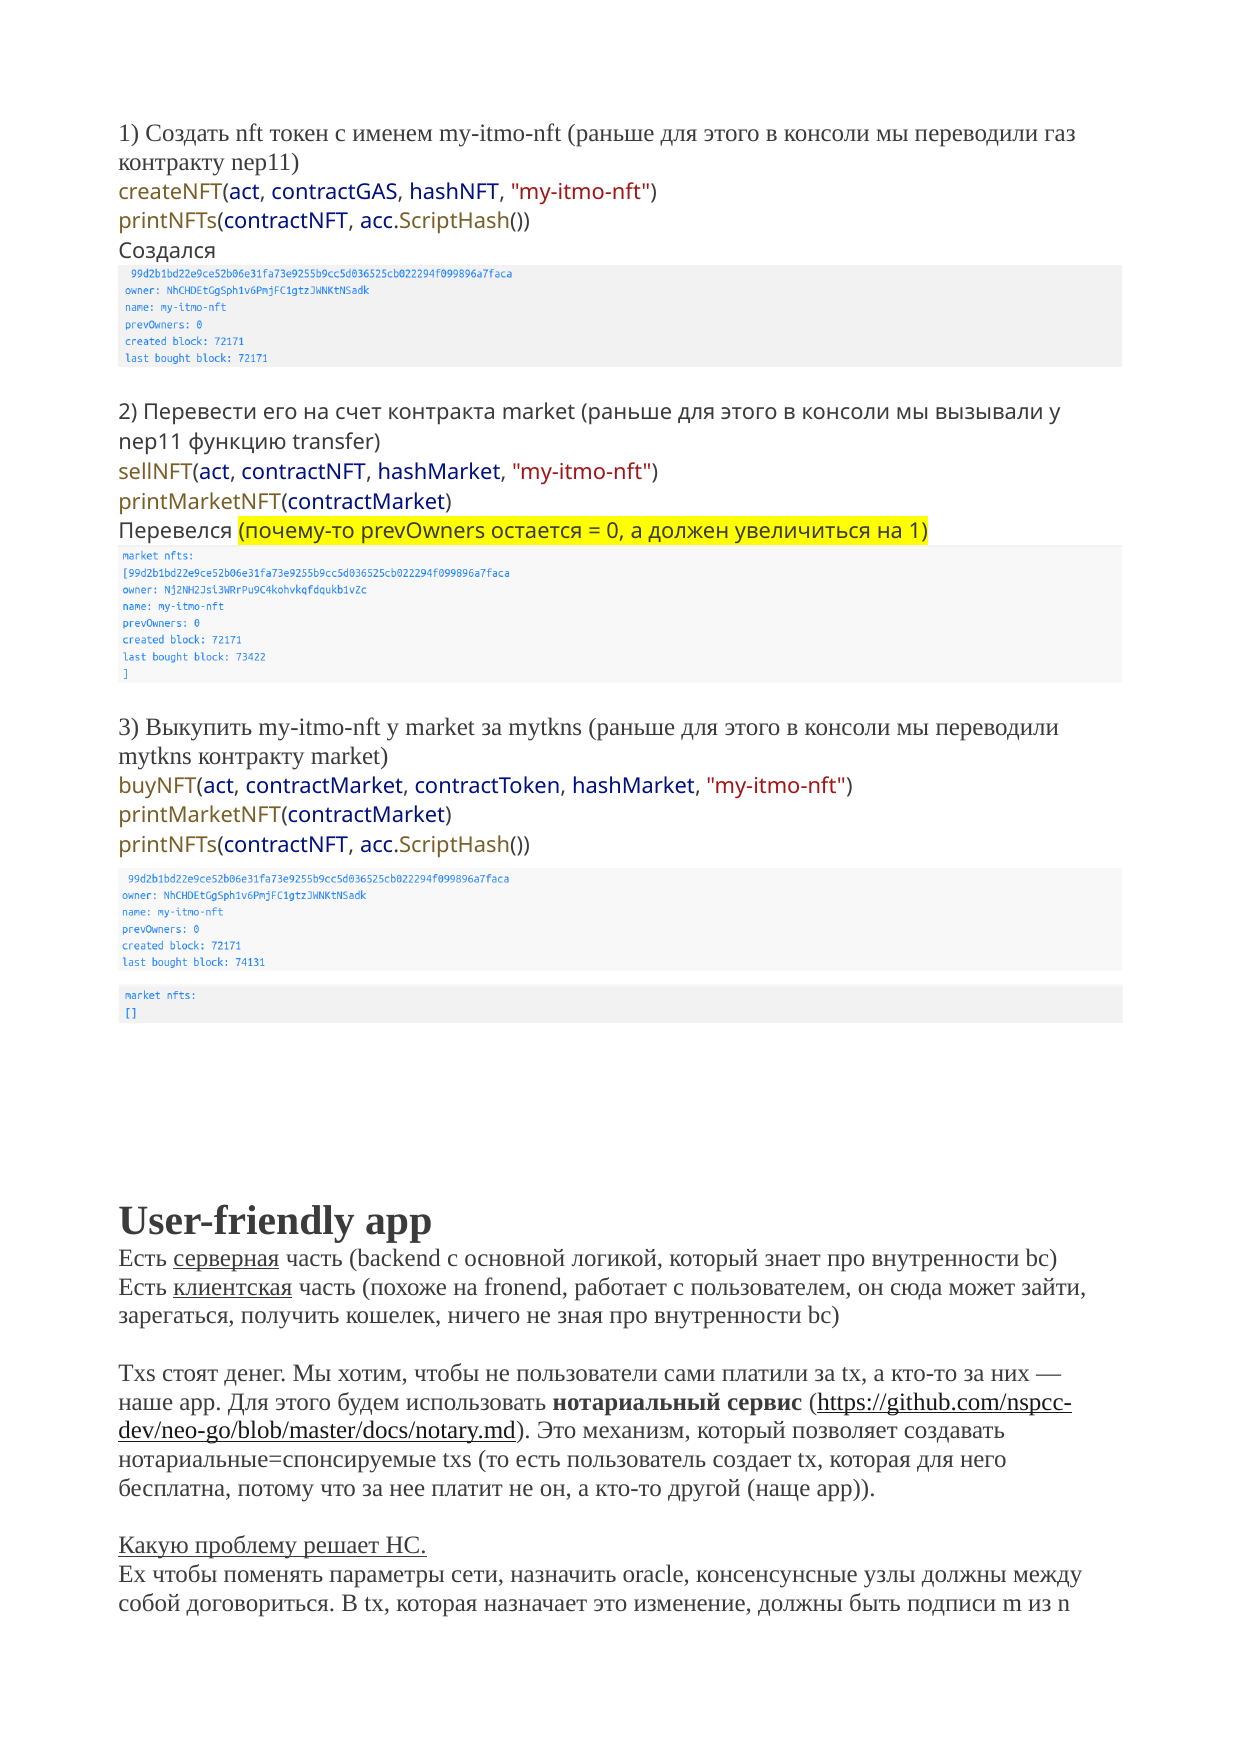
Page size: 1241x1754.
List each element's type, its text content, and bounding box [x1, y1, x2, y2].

text User-friendly app [118, 1195, 1122, 1243]
picture [118, 545, 1123, 683]
text Есть клиентская часть (похоже на fronend, работает с пользователем, он сюда может зайти, зарегаться, получить кошелек, ничего не зная про внутренности bc) [118, 1272, 1122, 1329]
text printNFTs(contractNFT, acc.ScriptHash()) [118, 205, 1122, 235]
text printNFTs(contractNFT, acc.ScriptHash()) [118, 829, 1122, 859]
text Создался [118, 235, 1122, 265]
text buyNFT(act, contractMarket, contractToken, hashMarket, "my-itmo-nft") [118, 769, 1122, 799]
picture [118, 868, 1123, 971]
text printMarketNFT(contractMarket) [118, 799, 1122, 829]
text createNFT(act, contractGAS, hashNFT, "my-itmo-nft") [118, 176, 1122, 205]
picture [118, 265, 1123, 367]
text Есть серверная часть (backend с основной логикой, который знает про внутренности bc) [118, 1243, 1122, 1272]
text Txs стоят денег. Мы хотим, чтобы не пользователи сами платили за tx, а кто-то за них — наше app. Для этого будем использовать нотариальный сервис (https://github.com/nspcc-dev/neo-go/blob/master/docs/notary.md). Это механизм, который позволяет создавать нотариальные=спонсируемые txs (то есть пользователь создает tx, которая для него бесплатна, потому что за нее платит не он, а кто-то другой (наще app)). [118, 1358, 1122, 1502]
text 1) Создать nft токен с именем my-itmo-nft (раньше для этого в консоли мы переводили газ контракту nep11) [118, 118, 1122, 176]
text Перевелся (почему-то prevOwners остается = 0, а должен увеличиться на 1) [118, 516, 1122, 545]
text Ex чтобы поменять параметры сети, назначить oracle, консенсунсные узлы должны между собой договориться. В tx, которая назначает это изменение, должны быть подписи m из n [118, 1559, 1122, 1617]
text 3) Выкупить my-itmo-nft у market за mytkns (раньше для этого в консоли мы переводили mytkns контракту market) [118, 712, 1122, 769]
text sellNFT(act, contractNFT, hashMarket, "my-itmo-nft") [118, 456, 1122, 486]
text Какую проблему решает НС. [118, 1531, 1122, 1559]
text printMarketNFT(contractMarket) [118, 486, 1122, 516]
picture [118, 984, 1123, 1023]
text 2) Перевести его на счет контракта market (раньше для этого в консоли мы вызывали у nep11 функцию transfer) [118, 396, 1122, 456]
